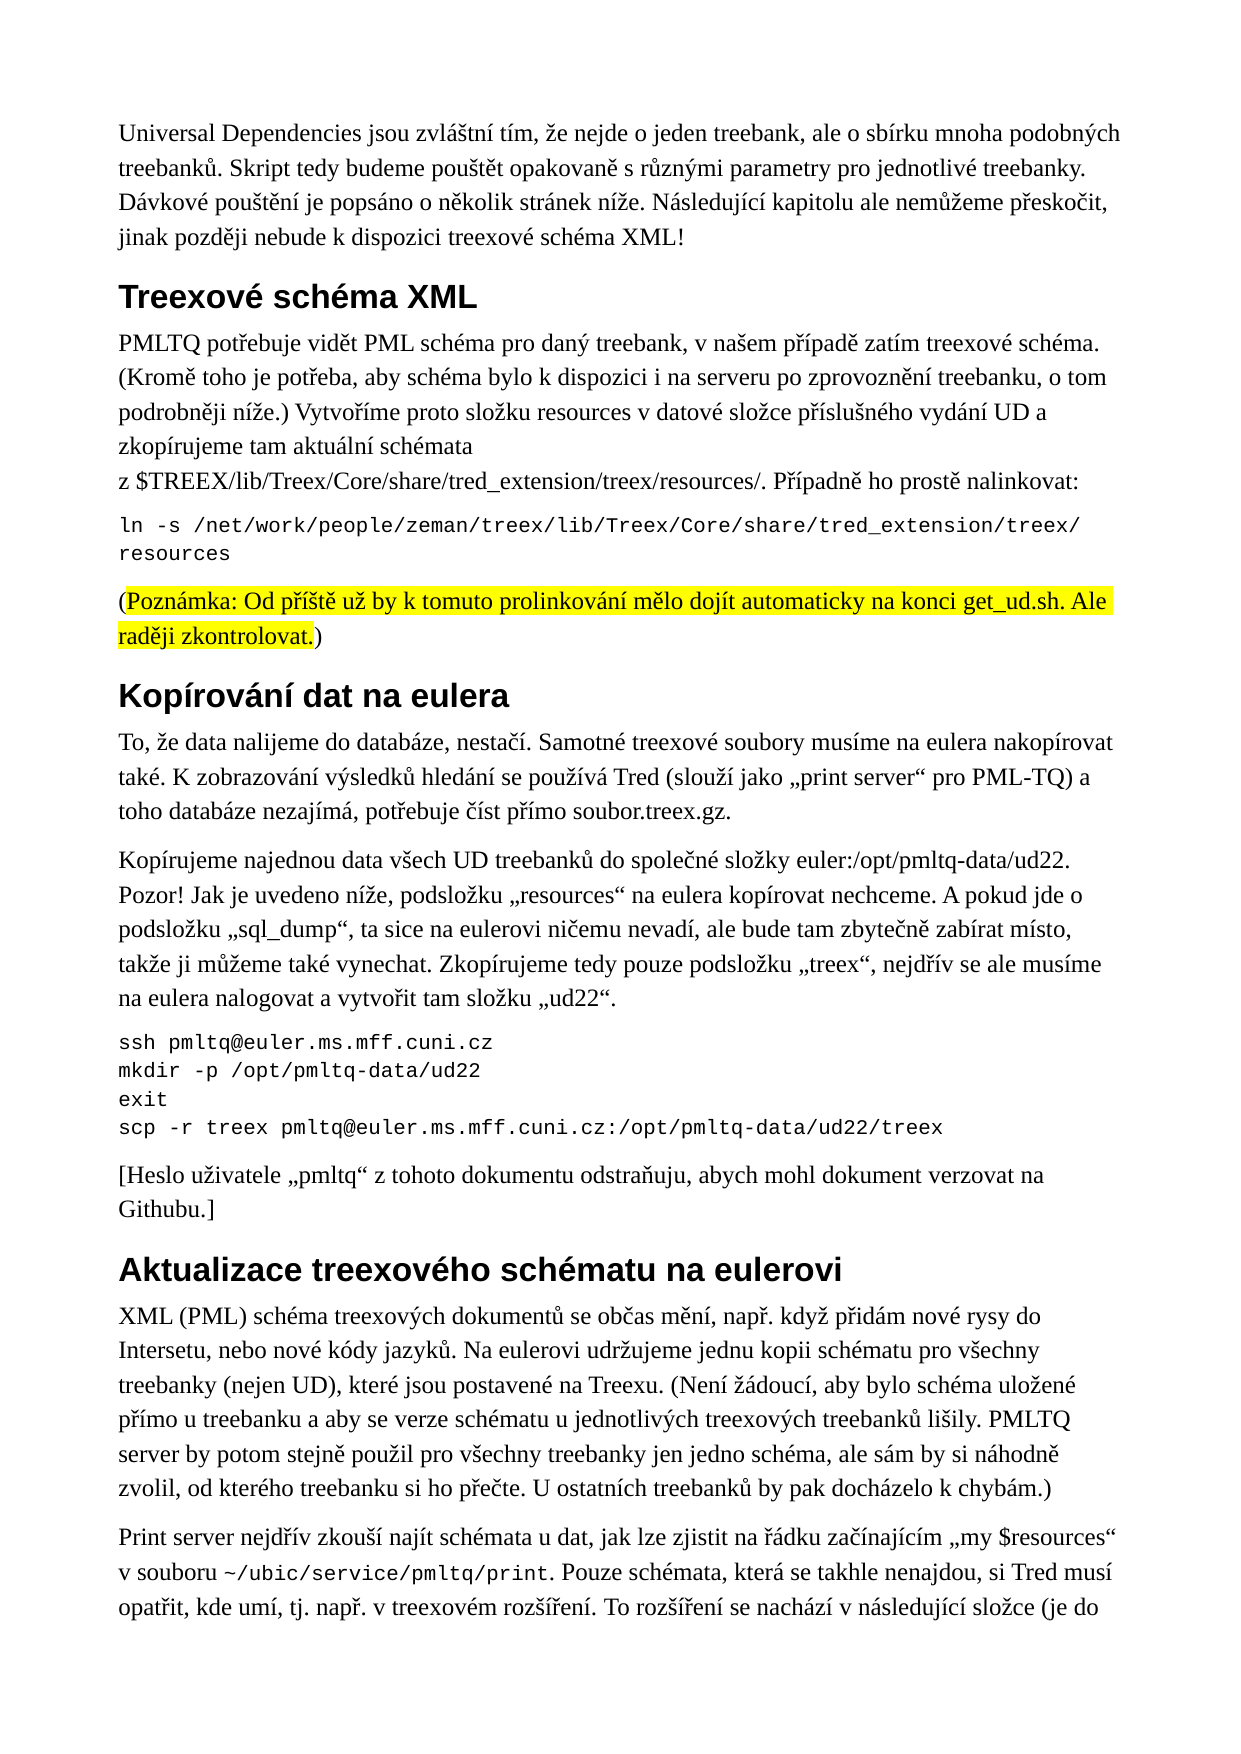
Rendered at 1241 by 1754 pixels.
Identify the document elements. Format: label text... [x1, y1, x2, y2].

text XML (PML) schéma treexových dokumentů se občas mění, např. když přidám nové rysy do Intersetu, nebo nové kódy jazyků. Na eulerovi udržujeme jednu kopii schématu pro všechny treebanky (nejen UD), které jsou postavené na Treexu. (Není žádoucí, aby bylo schéma uložené přímo u treebanku a aby se verze schématu u jednotlivých treexových treebanků lišily. PMLTQ server by potom stejně použil pro všechny treebanky jen jedno schéma, ale sám by si náhodně zvolil, od kterého treebanku si ho přečte. U ostatních treebanků by pak docházelo k chybám.) [118, 1301, 1122, 1502]
subtitle Treexové schéma XML [118, 277, 1122, 316]
text [Heslo uživatele „pmltq“ z tohoto dokumentu odstraňuju, abych mohl dokument verzovat na Githubu.] [118, 1160, 1122, 1223]
text ln -s /net/work/people/zeman/treex/lib/Treex/Core/share/tred_extension/treex/resources [118, 515, 1122, 567]
subtitle Kopírování dat na eulera [118, 676, 1122, 715]
text PMLTQ potřebuje vidět PML schéma pro daný treebank, v našem případě zatím treexové schéma. (Kromě toho je potřeba, aby schéma bylo k dispozici i na serveru po zprovoznění treebanku, o tom podrobněji níže.) Vytvoříme proto složku resources v datové složce příslušného vydání UD a zkopírujeme tam aktuální schémata z $TREEX/lib/Treex/Core/share/tred_extension/treex/resources/. Případně ho prostě nalinkovat: [118, 328, 1122, 495]
text To, že data nalijeme do databáze, nestačí. Samotné treexové soubory musíme na eulera nakopírovat také. K zobrazování výsledků hledání se používá Tred (slouží jako „print server“ pro PML-TQ) a toho databáze nezajímá, potřebuje číst přímo soubor.treex.gz. [118, 727, 1122, 825]
text Universal Dependencies jsou zvláštní tím, že nejde o jeden treebank, ale o sbírku mnoha podobných treebanků. Skript tedy budeme pouštět opakovaně s různými parametry pro jednotlivé treebanky. Dávkové pouštění je popsáno o několik stránek níže. Následující kapitolu ale nemůžeme přeskočit, jinak později nebude k dispozici treexové schéma XML! [118, 118, 1122, 250]
text ssh pmltq@euler.ms.mff.cuni.cz mkdir -p /opt/pmltq-data/ud22 exit scp -r treex pmltq@euler.ms.mff.cuni.cz:/opt/pmltq-data/ud22/treex [118, 1032, 1122, 1141]
text Kopírujeme najednou data všech UD treebanků do společné složky euler:/opt/pmltq-data/ud22. Pozor! Jak je uvedeno níže, podsložku „resources“ na eulera kopírovat nechceme. A pokud jde o podsložku „sql_dump“, ta sice na eulerovi ničemu nevadí, ale bude tam zbytečně zabírat místo, takže ji můžeme také vynechat. Zkopírujeme tedy pouze podsložku „treex“, nejdřív se ale musíme na eulera nalogovat a vytvořit tam složku „ud22“. [118, 845, 1122, 1012]
subtitle Aktualizace treexového schématu na eulerovi [118, 1250, 1122, 1288]
text (Poznámka: Od příště už by k tomuto prolinkování mělo dojít automaticky na konci get_ud.sh. Ale raději zkontrolovat.) [118, 586, 1122, 649]
text Print server nejdřív zkouší najít schémata u dat, jak lze zjistit na řádku začínajícím „my $resources“ v souboru ~/ubic/service/pmltq/print. Pouze schémata, která se takhle nenajdou, si Tred musí opatřit, kde umí, tj. např. v treexovém rozšíření. To rozšíření se nachází v následující složce (je do [118, 1522, 1122, 1621]
